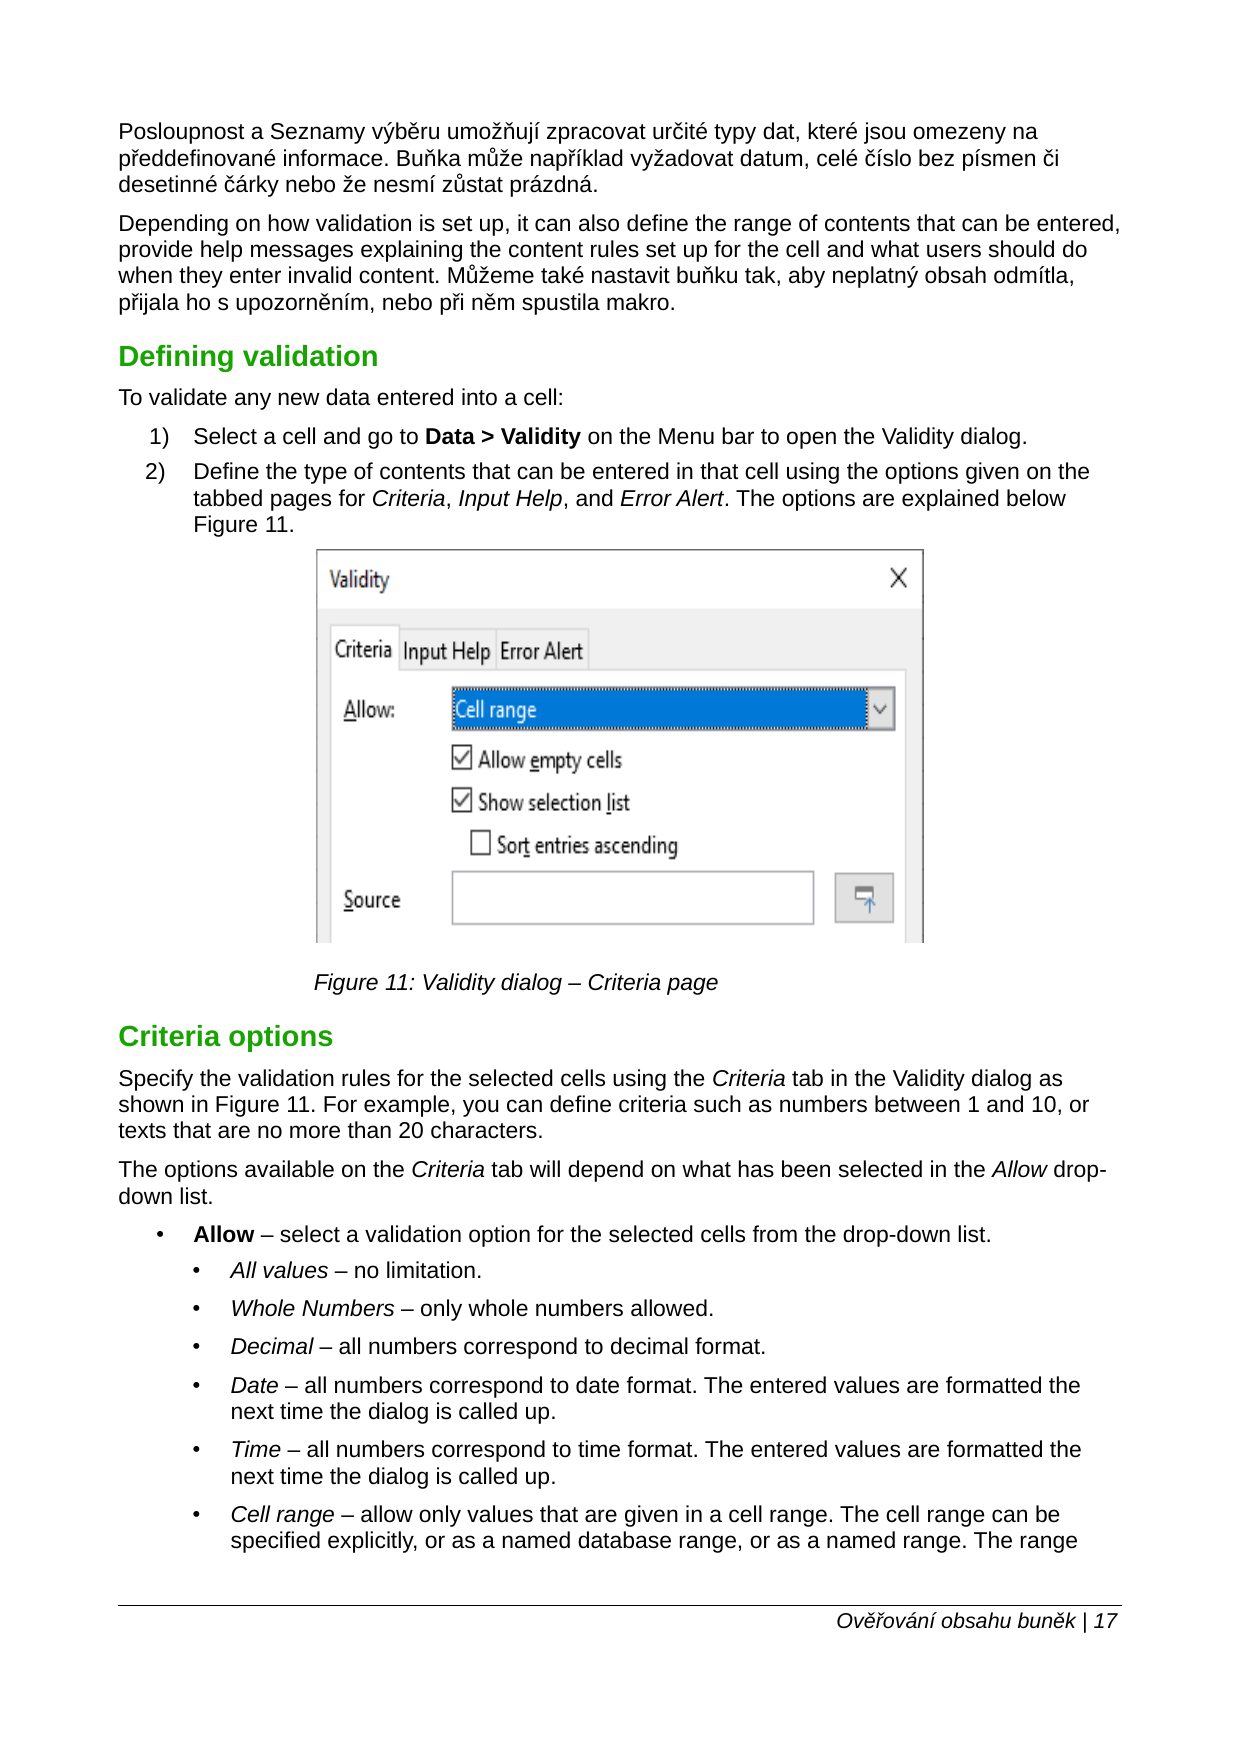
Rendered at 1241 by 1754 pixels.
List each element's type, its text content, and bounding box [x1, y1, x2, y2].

list Time – all numbers correspond to time format. The entered values are formatted the next time the dialog is called up. [192, 1436, 1122, 1489]
subtitle Defining validation [118, 339, 1122, 372]
text The options available on the Criteria tab will depend on what has been selected in the Allow drop-down list. [118, 1156, 1122, 1209]
text Figure 11: Validity dialog – Criteria page [313, 943, 927, 996]
subtitle Criteria options [118, 1019, 1122, 1053]
list All values – no limitation. [192, 1257, 1122, 1283]
picture [316, 549, 924, 943]
list Define the type of contents that can be entered in that cell using the options given on the tabbed pages for Criteria, Input Help, and Error Alert. The options are explained below Figure 11. [165, 458, 1122, 537]
text Posloupnost a Seznamy výběru umožňují zpracovat určité typy dat, které jsou omezeny na předdefinované informace. Buňka může například vyžadovat datum, celé číslo bez písmen či desetinné čárky nebo že nesmí zůstat prázdná. [118, 118, 1122, 197]
list Whole Numbers – only whole numbers allowed. [192, 1295, 1122, 1321]
text To validate any new data entered into a cell: [118, 384, 1122, 410]
text Depending on how validation is set up, it can also define the range of contents that can be entered, provide help messages explaining the content rules set up for the cell and what users should do when they enter invalid content. Můžeme také nastavit buňku tak, aby neplatný obsah odmítla, přijala ho s upozorněním, nebo při něm spustila makro. [118, 210, 1122, 315]
list Date – all numbers correspond to date format. The entered values are formatted the next time the dialog is called up. [192, 1372, 1122, 1424]
text Specify the validation rules for the selected cells using the Criteria tab in the Validity dialog as shown in Figure 11. For example, you can define criteria such as numbers between 1 and 10, or texts that are no more than 20 characters. [118, 1065, 1122, 1144]
list Decimal – all numbers correspond to decimal format. [192, 1333, 1122, 1360]
list Select a cell and go to Data > Validity on the Menu bar to open the Validity dialog. [169, 423, 1122, 449]
list Allow – select a validation option for the selected cells from the drop-down list. [156, 1221, 1122, 1248]
list Cell range – allow only values that are given in a cell range. The cell range can be specified explicitly, or as a named database range, or as a named range. The range [192, 1501, 1122, 1554]
